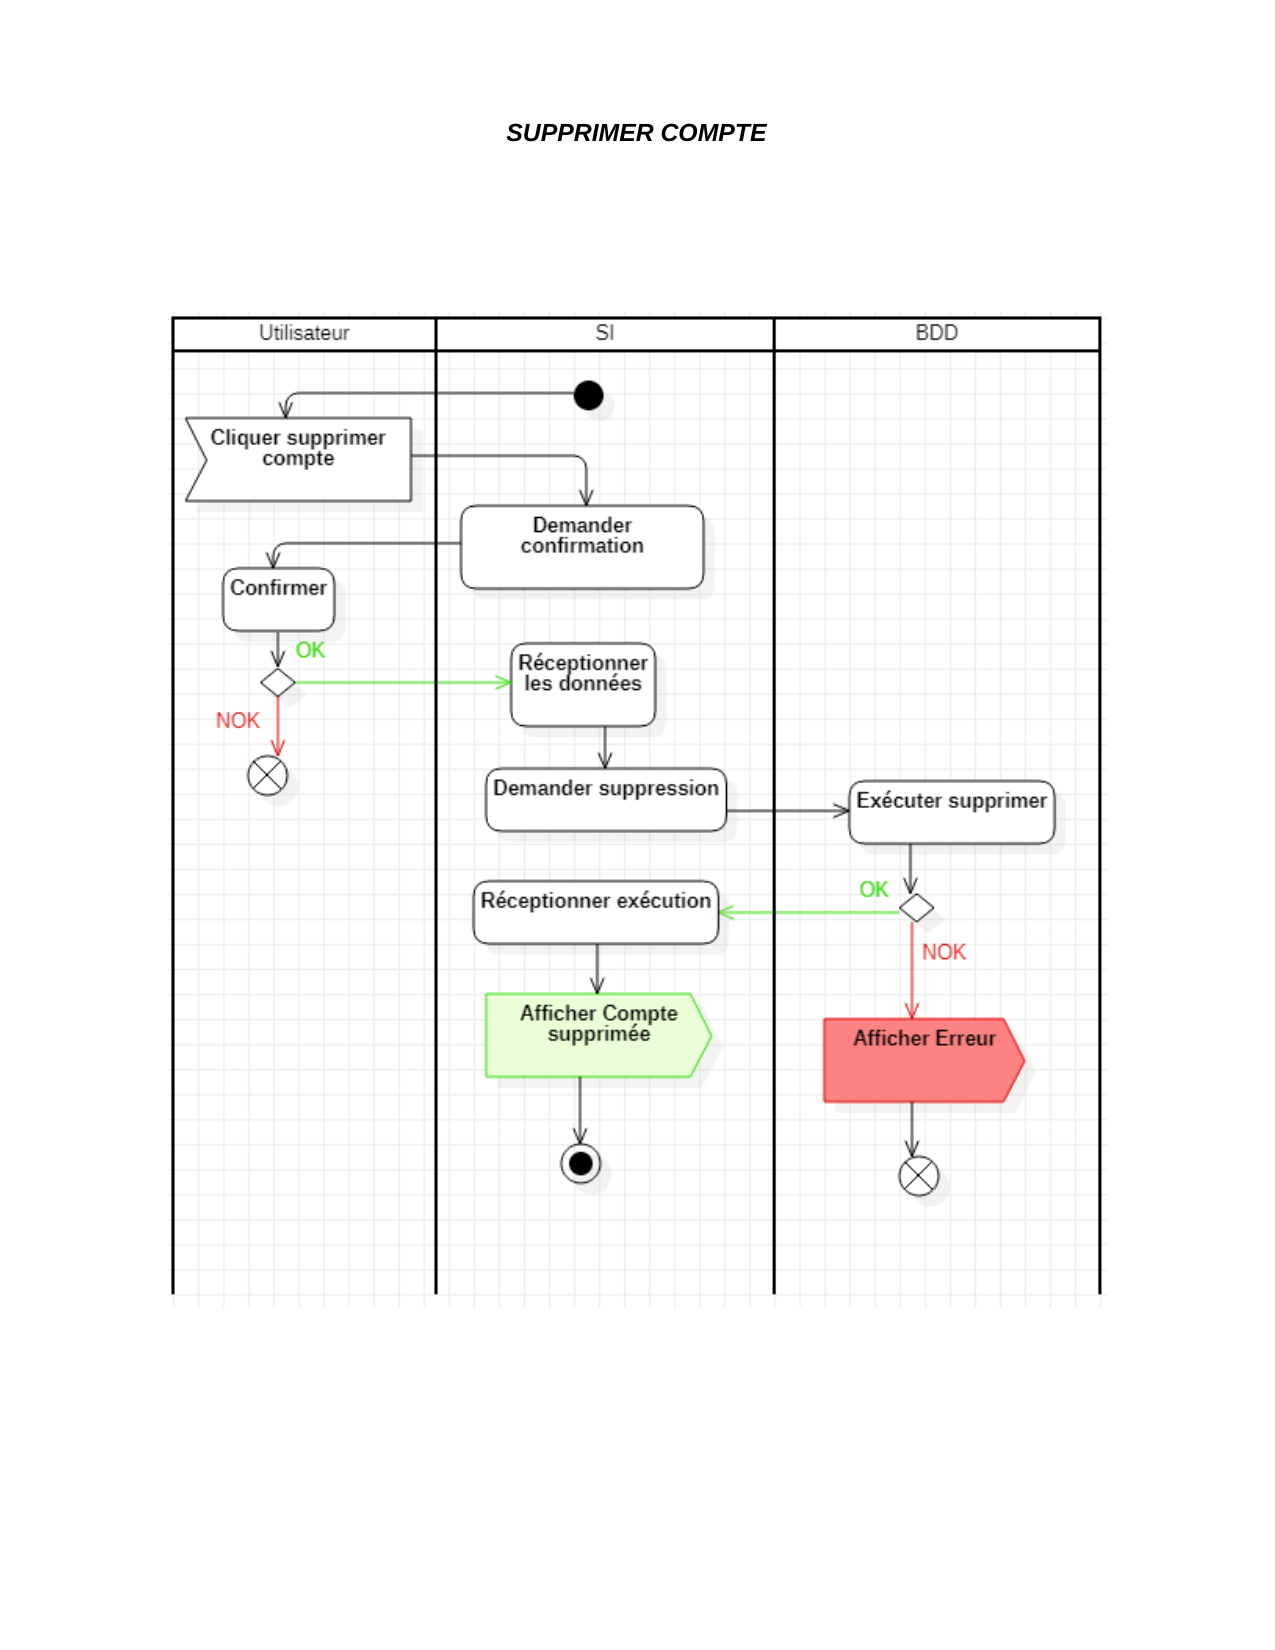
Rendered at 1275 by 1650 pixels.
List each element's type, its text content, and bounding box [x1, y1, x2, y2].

subtitle SUPPRIMER COMPTE [59, 118, 1216, 147]
picture [167, 312, 1108, 1307]
